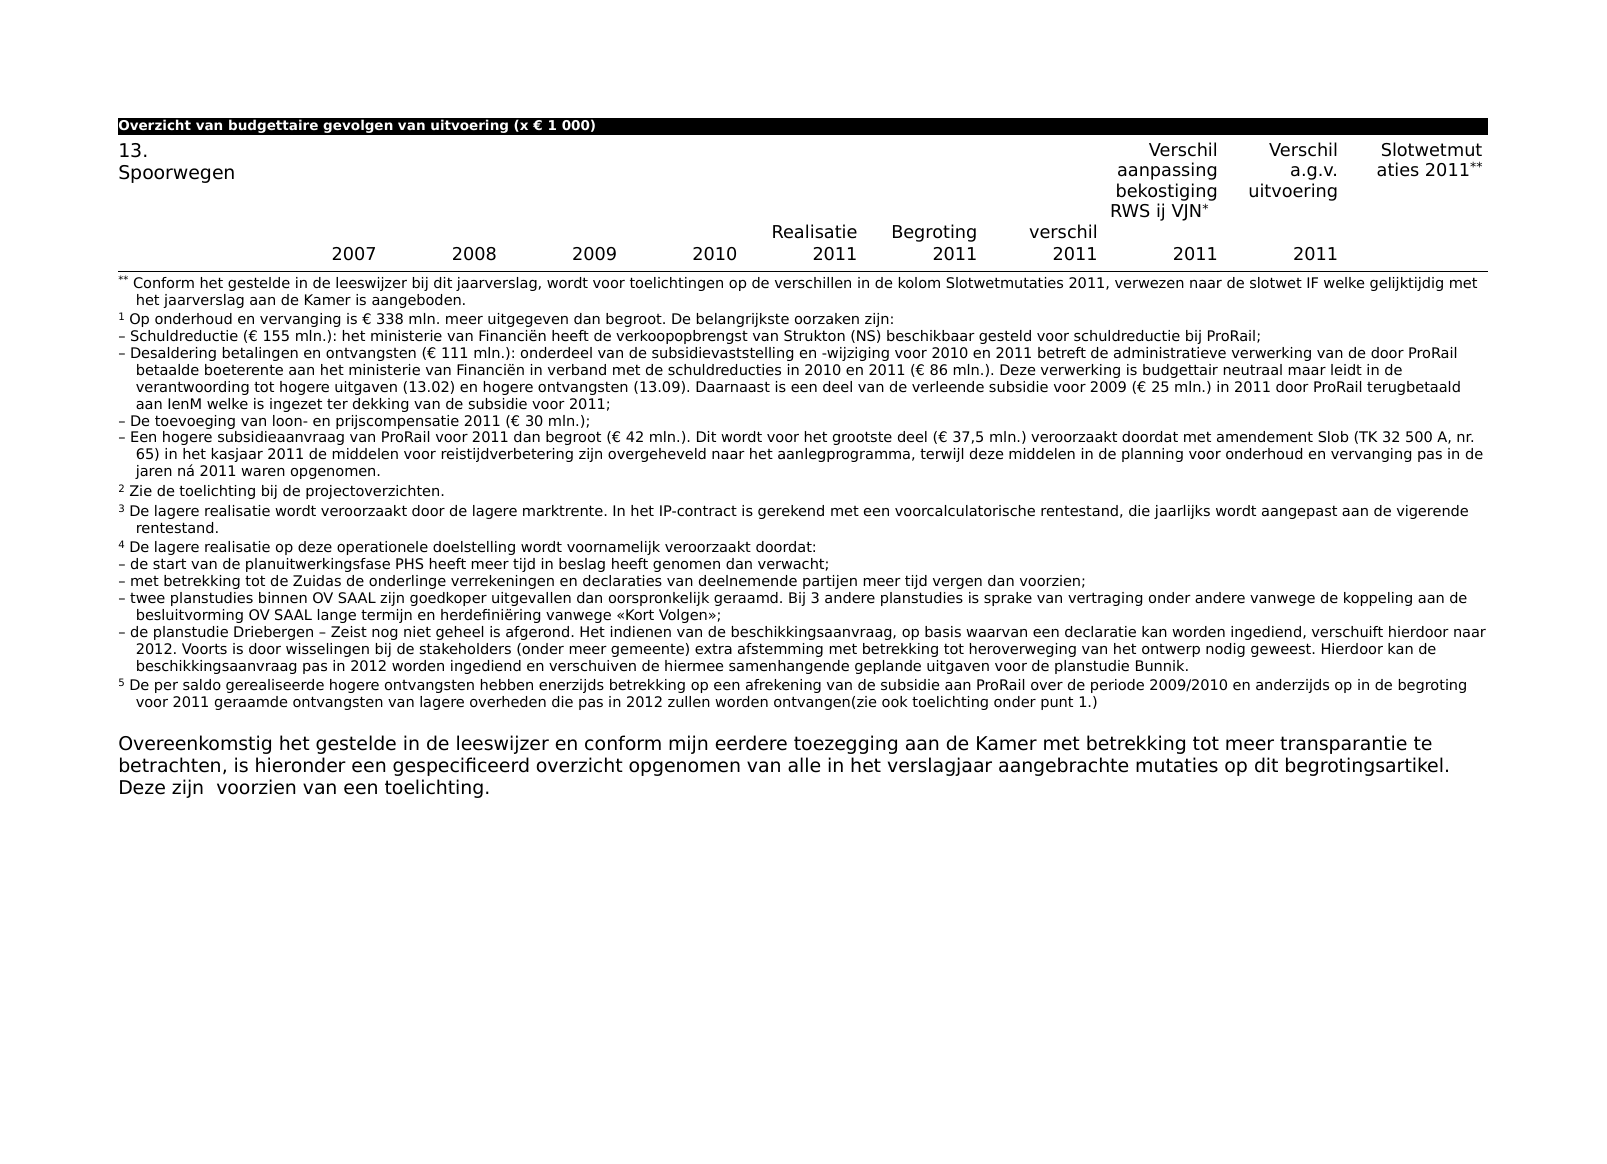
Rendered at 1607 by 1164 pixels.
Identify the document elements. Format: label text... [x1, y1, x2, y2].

table_cell [118, 244, 262, 271]
table_cell [623, 135, 743, 222]
table_cell ** Conform het gestelde in de leeswijzer bij dit jaarverslag, wordt voor toelichtingen op de verschillen in de kolom Slotwetmutaties 2011, verwezen naar de slotwet IF welke gelijktijdig met het jaarverslag aan de Kamer is aangeboden. 1 Op onderhoud en vervanging is € 338 mln. meer uitgegeven dan begroot. De belangrijkste oorzaken zijn: – Schuldreductie (€ 155 mln.): het ministerie van Financiën heeft de verkoopopbrengst van Strukton (NS) beschikbaar gesteld voor schuldreductie bij ProRail; – Desaldering betalingen en ontvangsten (€ 111 mln.): onderdeel van de subsidievaststelling en -wijziging voor 2010 en 2011 betreft de administratieve verwerking van de door ProRail betaalde boeterente aan het ministerie van Financiën in verband met de schuldreducties in 2010 en 2011 (€ 86 mln.). Deze verwerking is budgettair neutraal maar leidt in de verantwoording tot hogere uitgaven (13.02) en hogere ontvangsten (13.09). Daarnaast is een deel van de verleende subsidie voor 2009 (€ 25 mln.) in 2011 door ProRail terugbetaald aan IenM welke is ingezet ter dekking van de subsidie voor 2011; – De toevoeging van loon- en prijscompensatie 2011 (€ 30 mln.); – Een hogere subsidieaanvraag van ProRail voor 2011 dan begroot (€ 42 mln.). Dit wordt voor het grootste deel (€ 37,5 mln.) veroorzaakt doordat met amendement Slob (TK 32 500 A, nr. 65) in het kasjaar 2011 de middelen voor reistijdverbetering zijn overgeheveld naar het aanlegprogramma, terwijl deze middelen in de planning voor onderhoud en vervanging pas in de jaren ná 2011 waren opgenomen. 2 Zie de toelichting bij de projectoverzichten. 3 De lagere realisatie wordt veroorzaakt door de lagere marktrente. In het IP-contract is gerekend met een voorcalculatorische rentestand, die jaarlijks wordt aangepast aan de vigerende rentestand. 4 De lagere realisatie op deze operationele doelstelling wordt voornamelijk veroorzaakt doordat: – de start van de planuitwerkingsfase PHS heeft meer tijd in beslag heeft genomen dan verwacht; – met betrekking tot de Zuidas de onderlinge verrekeningen en declaraties van deelnemende partijen meer tijd vergen dan voorzien; – twee planstudies binnen OV SAAL zijn goedkoper uitgevallen dan oorspronkelijk geraamd. Bij 3 andere planstudies is sprake van vertraging onder andere vanwege de koppeling aan de besluitvorming OV SAAL lange termijn en herdefiniëring vanwege «Kort Volgen»; – de planstudie Driebergen – Zeist nog niet geheel is afgerond. Het indienen van de beschikkingsaanvraag, op basis waarvan een declaratie kan worden ingediend, verschuift hierdoor naar 2012. Voorts is door wisselingen bij de stakeholders (onder meer gemeente) extra afstemming met betrekking tot heroverweging van het ontwerp nodig geweest. Hierdoor kan de beschikkingsaanvraag pas in 2012 worden ingediend en verschuiven de hiermee samenhangende geplande uitgaven voor de planstudie Bunnik. 5 De per saldo gerealiseerde hogere ontvangsten hebben enerzijds betrekking op een afrekening van de subsidie aan ProRail over de periode 2009/2010 en anderzijds op in de begroting voor 2011 geraamde ontvangsten van lagere overheden die pas in 2012 zullen worden ontvangen(zie ook toelichting onder punt 1.) [118, 272, 1488, 711]
table_cell [1344, 135, 1368, 222]
table_cell 2011 [743, 244, 863, 271]
table_cell [118, 222, 262, 244]
table_cell 2011 [983, 244, 1103, 271]
table_cell 2009 [503, 244, 623, 271]
table_cell 2011 [1104, 244, 1223, 271]
text Overeenkomstig het gestelde in de leeswijzer en conform mijn eerdere toezegging aan de Kamer met betrekking tot meer transparantie te betrachten, is hieronder een gespecificeerd overzicht opgenomen van alle in het verslagjaar aangebrachte mutaties op dit begrotingsartikel. Deze zijn voorzien van een toelichting. [118, 733, 1488, 799]
table_cell [623, 222, 743, 244]
table_cell [1344, 222, 1368, 244]
table_cell [1344, 244, 1368, 271]
table_cell [1368, 244, 1488, 271]
table_cell 2011 [863, 244, 983, 271]
table_cell [503, 222, 623, 244]
table_cell 2007 [262, 244, 382, 271]
table_cell [1224, 222, 1344, 244]
table_cell [503, 135, 623, 222]
table_cell [262, 222, 382, 244]
table_cell [743, 135, 863, 222]
table_cell [983, 135, 1103, 222]
table_cell [262, 135, 382, 222]
table_cell Slotwetmutaties 2011** [1368, 135, 1488, 222]
table_cell 2011 [1224, 244, 1344, 271]
table_cell Verschil a.g.v. uitvoering [1224, 135, 1344, 222]
table_header Overzicht van budgettaire gevolgen van uitvoering (x € 1 000) [118, 118, 1488, 134]
table_cell Realisatie [743, 222, 863, 244]
table_cell Begroting [863, 222, 983, 244]
table_cell [1368, 222, 1488, 244]
table_cell Verschil aanpassing bekostiging RWS ij VJN* [1104, 135, 1223, 222]
table_cell verschil [983, 222, 1103, 244]
table_cell [383, 222, 503, 244]
table_cell 2008 [383, 244, 503, 271]
table_cell 2010 [623, 244, 743, 271]
table_cell [863, 135, 983, 222]
table_cell 13. Spoorwegen [118, 135, 262, 222]
table_cell [1104, 222, 1223, 244]
table_cell [383, 135, 503, 222]
